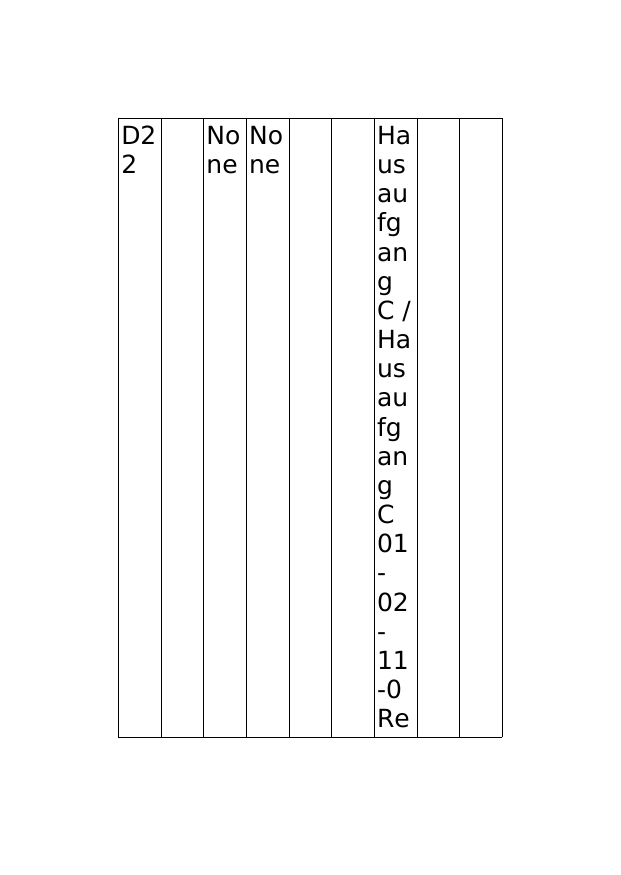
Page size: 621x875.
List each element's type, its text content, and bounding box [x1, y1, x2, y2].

table_cell None [204, 119, 246, 737]
table_cell None [247, 119, 289, 737]
table_cell [290, 119, 331, 737]
table_cell [418, 119, 459, 737]
table_cell [460, 119, 502, 737]
table_cell Hausaufgang C / Hausaufgang C 01-02-11-0 Re [375, 119, 417, 737]
table_cell D22 [119, 119, 161, 737]
table_cell [162, 119, 203, 737]
table_cell [332, 119, 374, 737]
